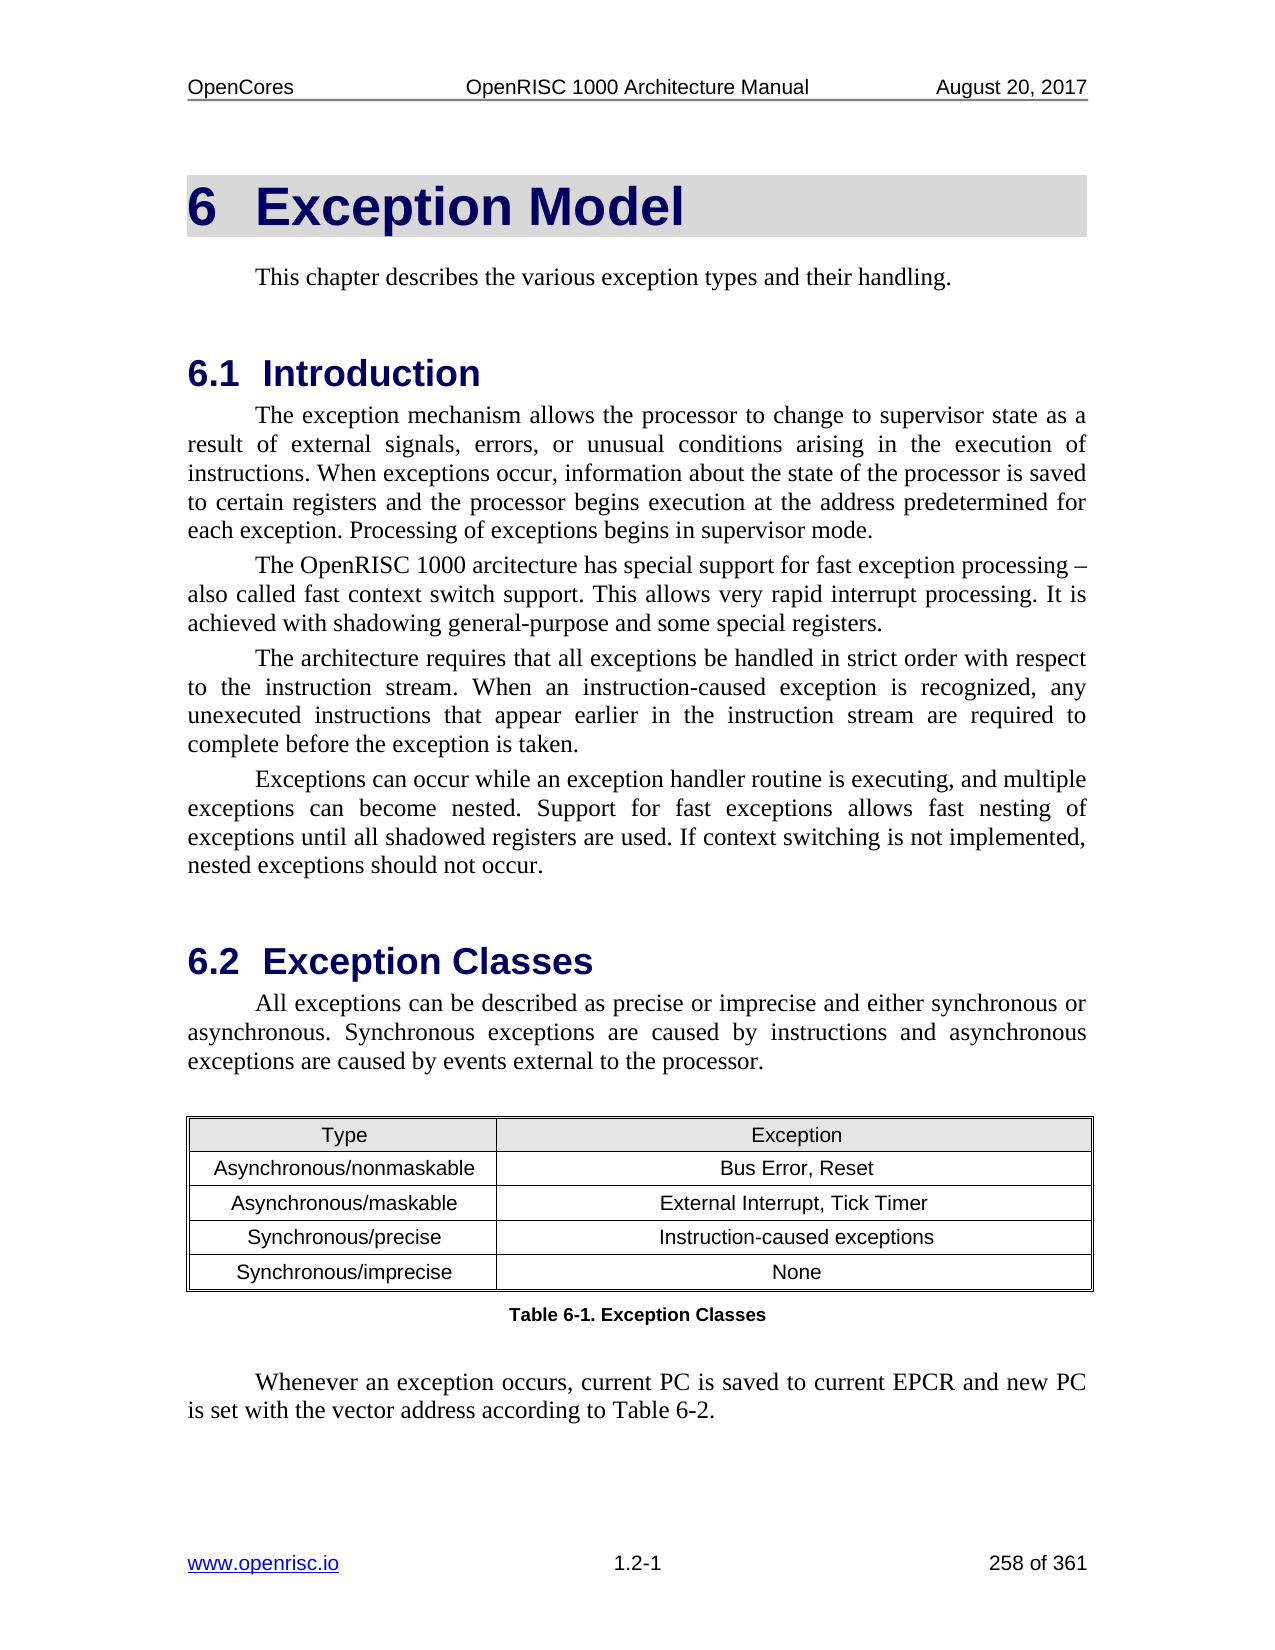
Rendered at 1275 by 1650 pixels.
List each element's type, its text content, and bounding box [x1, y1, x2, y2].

text The OpenRISC 1000 arcitecture has special support for fast exception processing – also called fast context switch support. This allows very rapid interrupt processing. It is achieved with shadowing general-purpose and some special registers. [187, 550, 1087, 637]
subtitle Introduction [187, 351, 1087, 394]
subtitle Exception Model [187, 175, 1087, 237]
table_cell Synchronous/precise [190, 1221, 496, 1254]
table_cell Bus Error, Reset [497, 1152, 1091, 1185]
text The architecture requires that all exceptions be handled in strict order with respect to the instruction stream. When an instruction-caused exception is recognized, any unexecuted instructions that appear earlier in the instruction stream are required to complete before the exception is taken. [187, 643, 1087, 758]
text Table 6-1. Exception Classes [187, 1304, 1087, 1325]
table_header Exception [497, 1119, 1091, 1151]
table_cell Instruction-caused exceptions [497, 1221, 1091, 1254]
table_cell Asynchronous/nonmaskable [190, 1152, 496, 1185]
table_cell None [497, 1255, 1091, 1289]
table_cell Asynchronous/maskable [190, 1186, 496, 1220]
table_cell External Interrupt, Tick Timer [497, 1186, 1091, 1220]
text This chapter describes the various exception types and their handling. [187, 262, 1087, 291]
text The exception mechanism allows the processor to change to supervisor state as a result of external signals, errors, or unusual conditions arising in the execution of instructions. When exceptions occur, information about the state of the processor is saved to certain registers and the processor begins execution at the address predetermined for each exception. Processing of exceptions begins in supervisor mode. [187, 400, 1087, 544]
table_header Type [190, 1119, 496, 1151]
subtitle Exception Classes [187, 939, 1087, 982]
text Exceptions can occur while an exception handler routine is executing, and multiple exceptions can become nested. Support for fast exceptions allows fast nesting of exceptions until all shadowed registers are used. If context switching is not implemented, nested exceptions should not occur. [187, 764, 1087, 879]
text Whenever an exception occurs, current PC is saved to current EPCR and new PC is set with the vector address according to Table 6-2. [187, 1367, 1087, 1424]
table_cell Synchronous/imprecise [190, 1255, 496, 1289]
text All exceptions can be described as precise or imprecise and either synchronous or asynchronous. Synchronous exceptions are caused by instructions and asynchronous exceptions are caused by events external to the processor. [187, 988, 1087, 1075]
